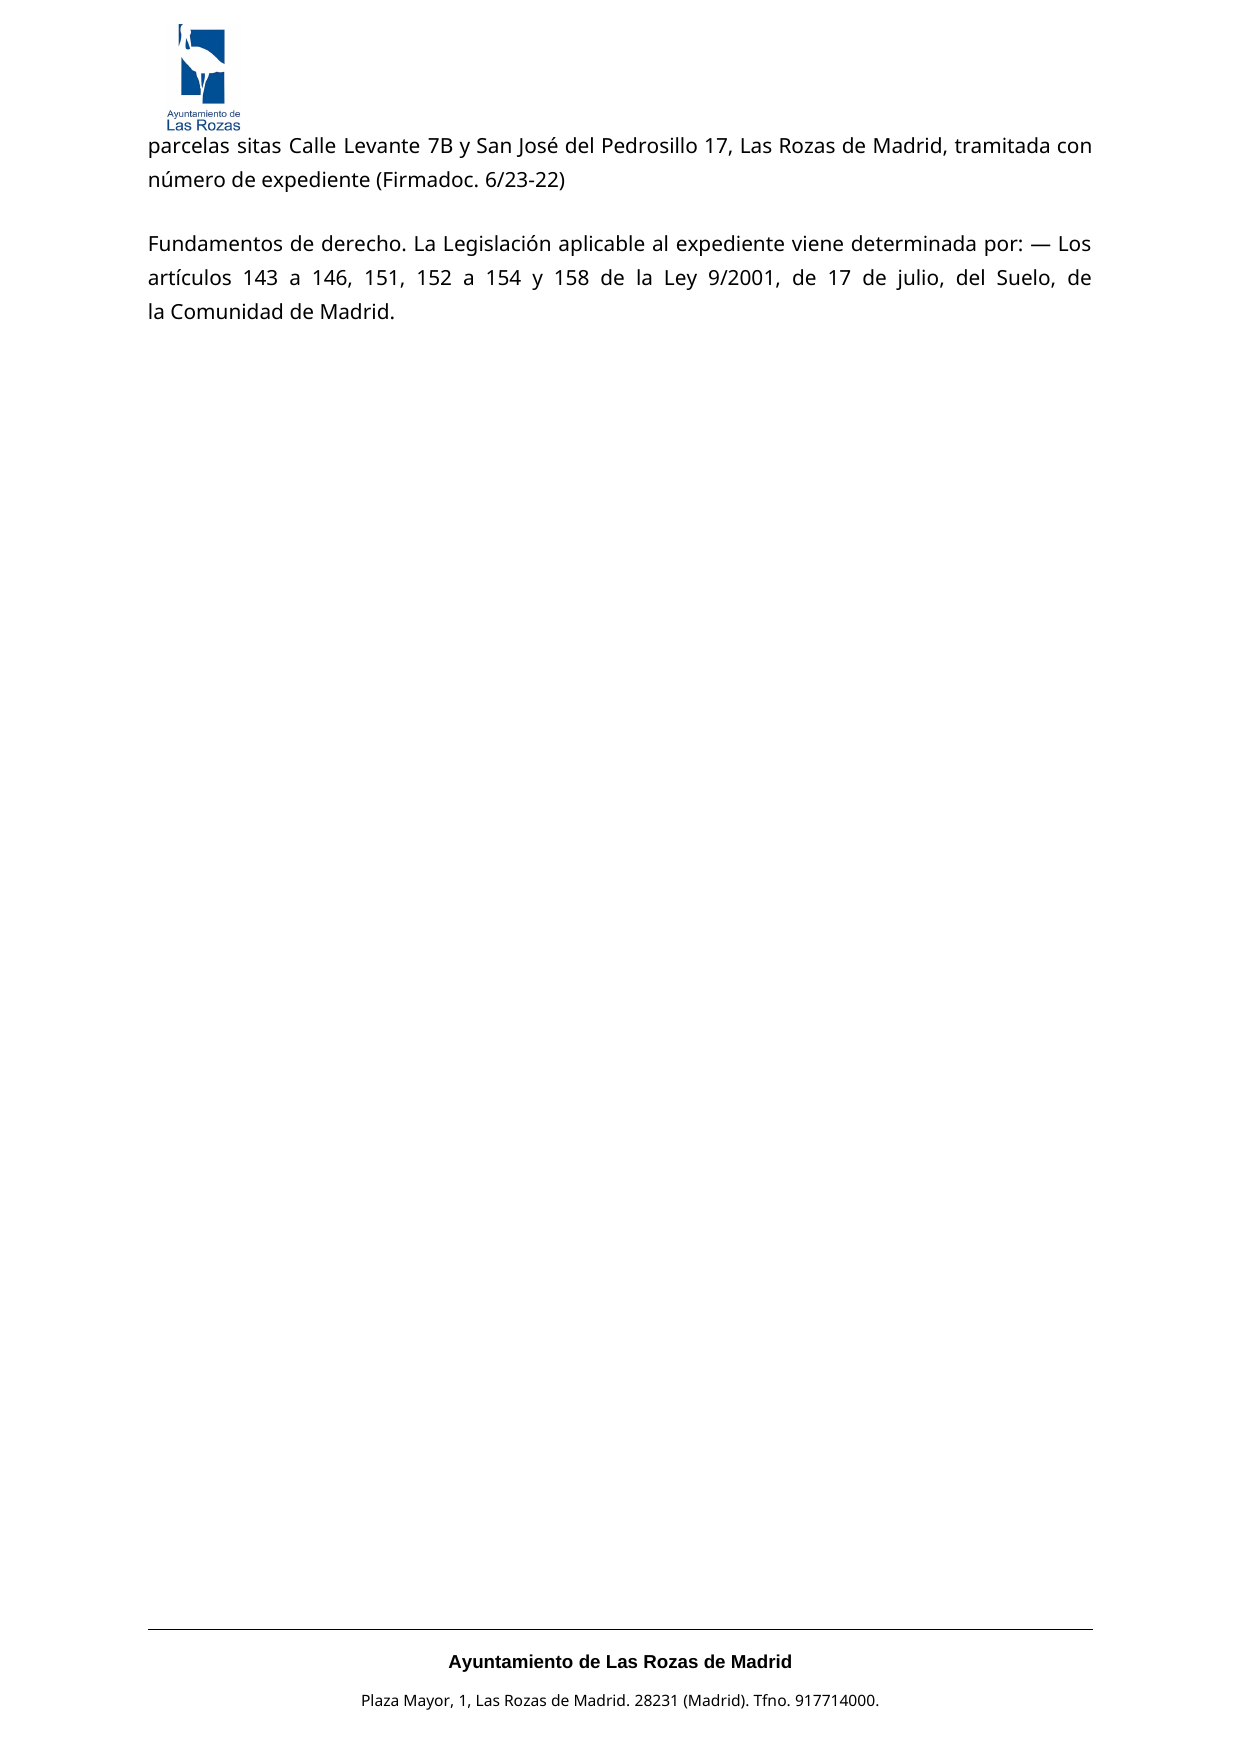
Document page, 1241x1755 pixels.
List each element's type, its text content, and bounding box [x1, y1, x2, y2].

text Fundamentos de derecho. La Legislación aplicable al expediente viene determinada por: — Los artículos 143 a 146, 151, 152 a 154 y 158 de la Ley 9/2001, de 17 de julio, del Suelo, de la Comunidad de Madrid. [148, 229, 1093, 325]
text parcelas sitas Calle Levante 7B y San José del Pedrosillo 17, Las Rozas de Madrid, tramitada con número de expediente (Firmadoc. 6/23-22) [148, 131, 1093, 194]
